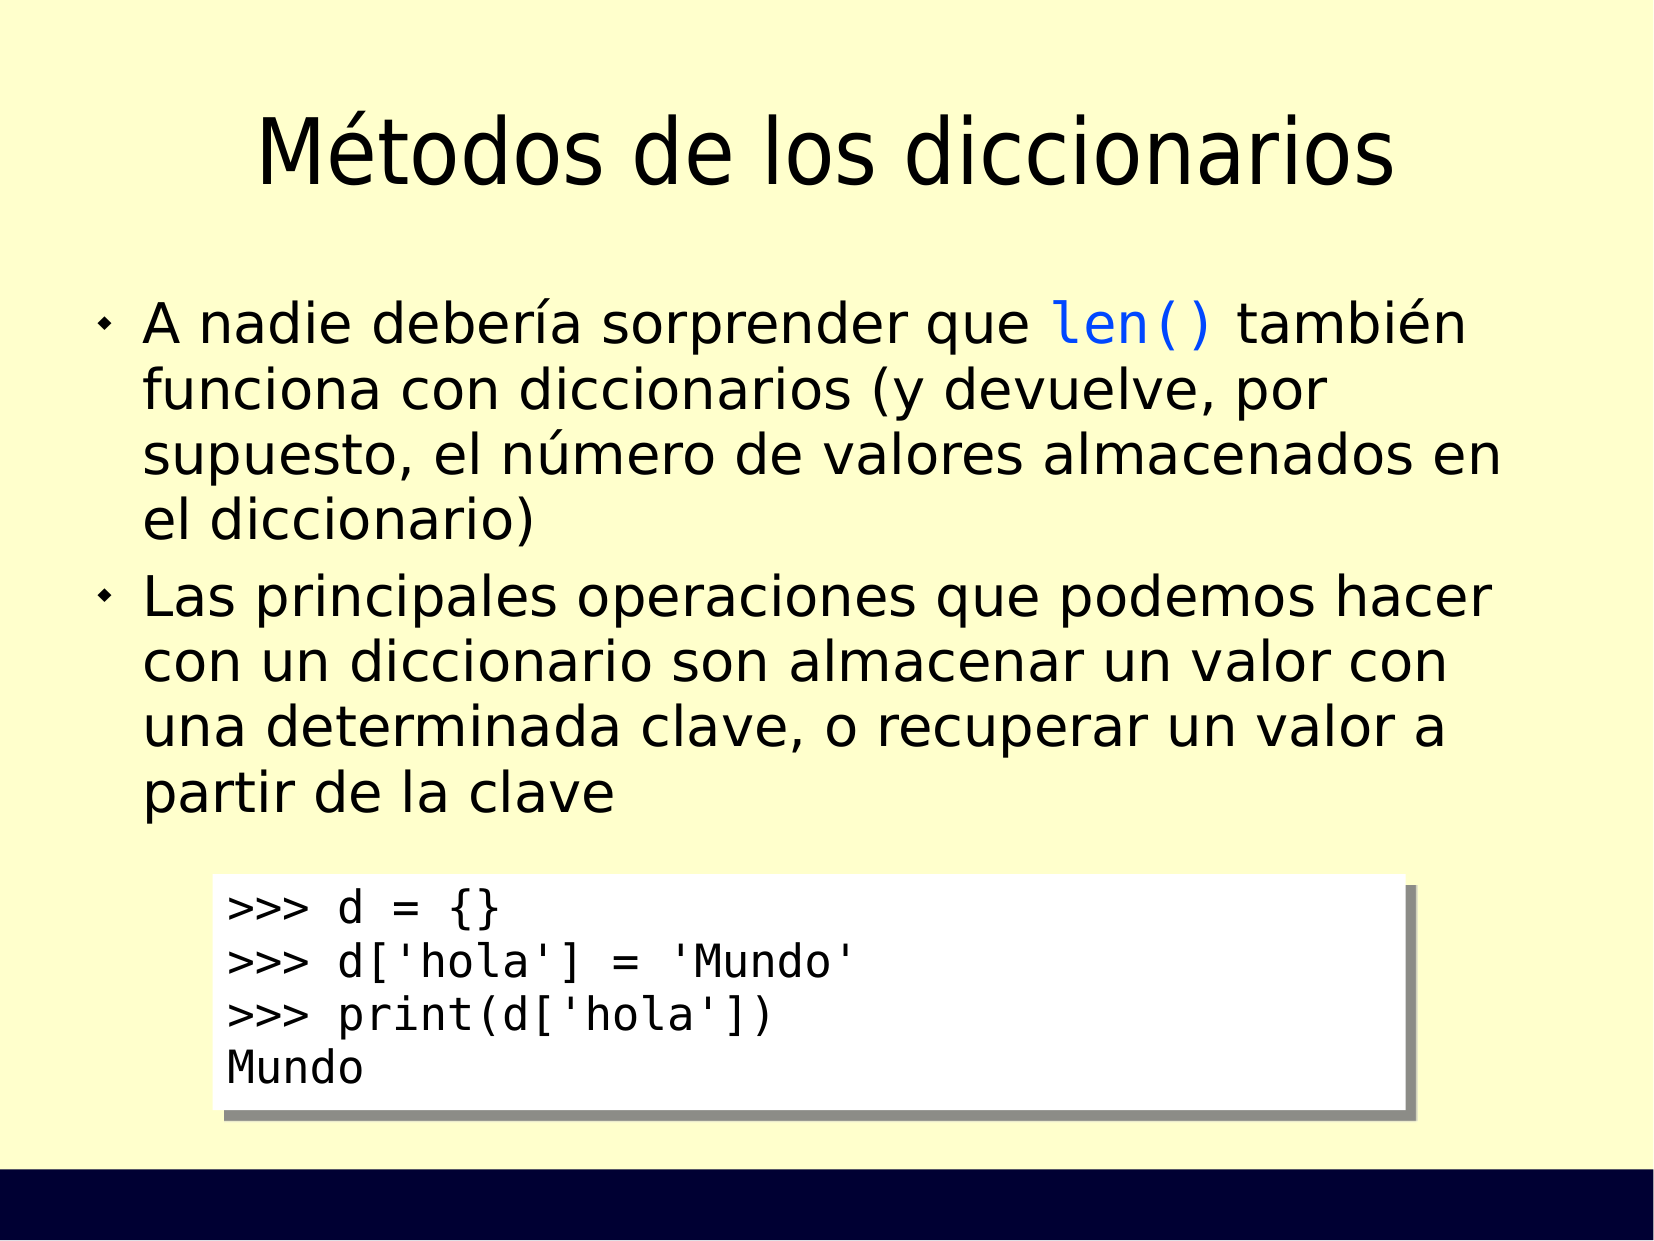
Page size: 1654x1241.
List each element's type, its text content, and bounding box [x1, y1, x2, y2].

text_box >>> d = {} >>> d['hola'] = 'Mundo' >>> print(d['hola']) Mundo [212, 874, 1406, 1111]
title Métodos de los diccionarios [82, 49, 1571, 257]
list A nadie debería sorprender que len() también funciona con diccionarios (y devuelve, por supuesto, el número de valores almacenados en el diccionario) Las principales operaciones que podemos hacer con un diccionario son almacenar un valor con una determinada clave, o recuperar un valor a partir de la clave [82, 290, 1538, 827]
